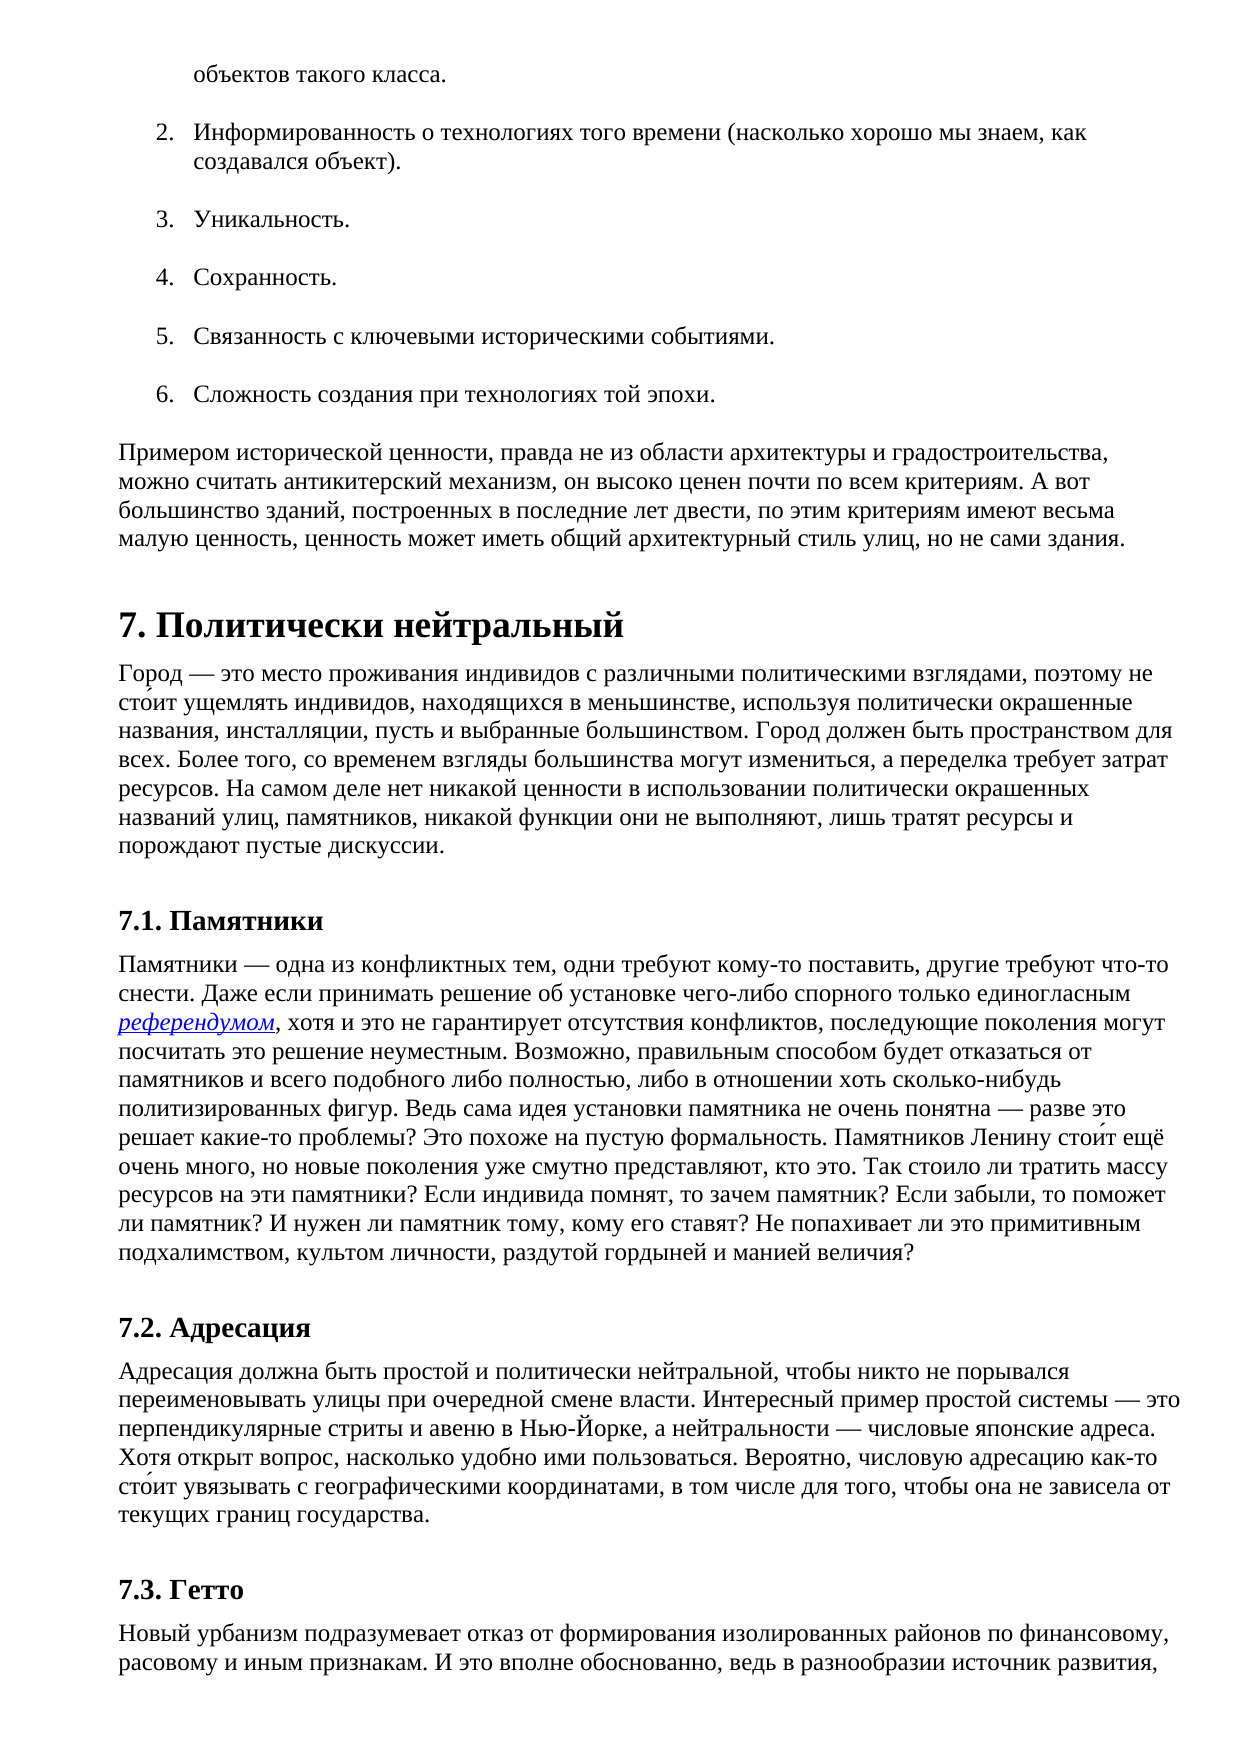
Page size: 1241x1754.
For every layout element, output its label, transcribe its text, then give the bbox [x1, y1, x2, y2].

subtitle 7.2. Адресация [118, 1310, 1181, 1343]
subtitle 7.3. Гетто [118, 1572, 1181, 1606]
list Сложность создания при технологиях той эпохи. [156, 379, 1181, 408]
text Город — это место проживания индивидов с различными политическими взглядами, поэтому не сто́ит ущемлять индивидов, находящихся в меньшинстве, используя политически окрашенные названия, инсталляции, пусть и выбранные большинством. Город должен быть пространством для всех. Более того, со временем взгляды большинства могут измениться, а переделка требует затрат ресурсов. На самом деле нет никакой ценности в использовании политически окрашенных названий улиц, памятников, никакой функции они не выполняют, лишь тратят ресурсы и порождают пустые дискуссии. [118, 658, 1181, 859]
list Уникальность. [156, 204, 1181, 233]
subtitle 7. Политически нейтральный [118, 602, 1181, 646]
list Информированность о технологиях того времени (насколько хорошо мы знаем, как создавался объект). [156, 117, 1181, 175]
list Связанность с ключевыми историческими событиями. [156, 321, 1181, 349]
list объектов такого класса. [156, 59, 1181, 88]
text Памятники — одна из конфликтных тем, одни требуют кому-то поставить, другие требуют что-то снести. Даже если принимать решение об установке чего-либо спорного только единогласным референдумом, хотя и это не гарантирует отсутствия конфликтов, последующие поколения могут посчитать это решение неуместным. Возможно, правильным способом будет отказаться от памятников и всего подобного либо полностью, либо в отношении хоть сколько-нибудь политизированных фигур. Ведь сама идея установки памятника не очень понятна — разве это решает какие-то проблемы? Это похоже на пустую формальность. Памятников Ленину стои́т ещё очень много, но новые поколения уже смутно представляют, кто это. Так стоило ли тратить массу ресурсов на эти памятники? Если индивида помнят, то зачем памятник? Если забыли, то поможет ли памятник? И нужен ли памятник тому, кому его ставят? Не попахивает ли это примитивным подхалимством, культом личности, раздутой гордыней и манией величия? [118, 949, 1181, 1266]
subtitle 7.1. Памятники [118, 903, 1181, 937]
list Сохранность. [156, 262, 1181, 291]
text Примером исторической ценности, правда не из области архитектуры и градостроительства, можно считать антикитерский механизм, он высоко ценен почти по всем критериям. А вот большинство зданий, построенных в последние лет двести, по этим критериям имеют весьма малую ценность, ценность может иметь общий архитектурный стиль улиц, но не сами здания. [118, 437, 1181, 552]
text Новый урбанизм подразумевает отказ от формирования изолированных районов по финансовому, расовому и иным признакам. И это вполне обоснованно, ведь в разнообразии источник развития, [118, 1618, 1181, 1676]
text Адресация должна быть простой и политически нейтральной, чтобы никто не порывался переименовывать улицы при очередной смене власти. Интересный пример простой системы — это перпендикулярные стриты и авеню в Нью-Йорке, а нейтральности — числовые японские адреса. Хотя открыт вопрос, насколько удобно ими пользоваться. Вероятно, числовую адресацию как-то сто́ит увязывать с географическими координатами, в том числе для того, чтобы она не зависела от текущих границ государства. [118, 1356, 1181, 1528]
